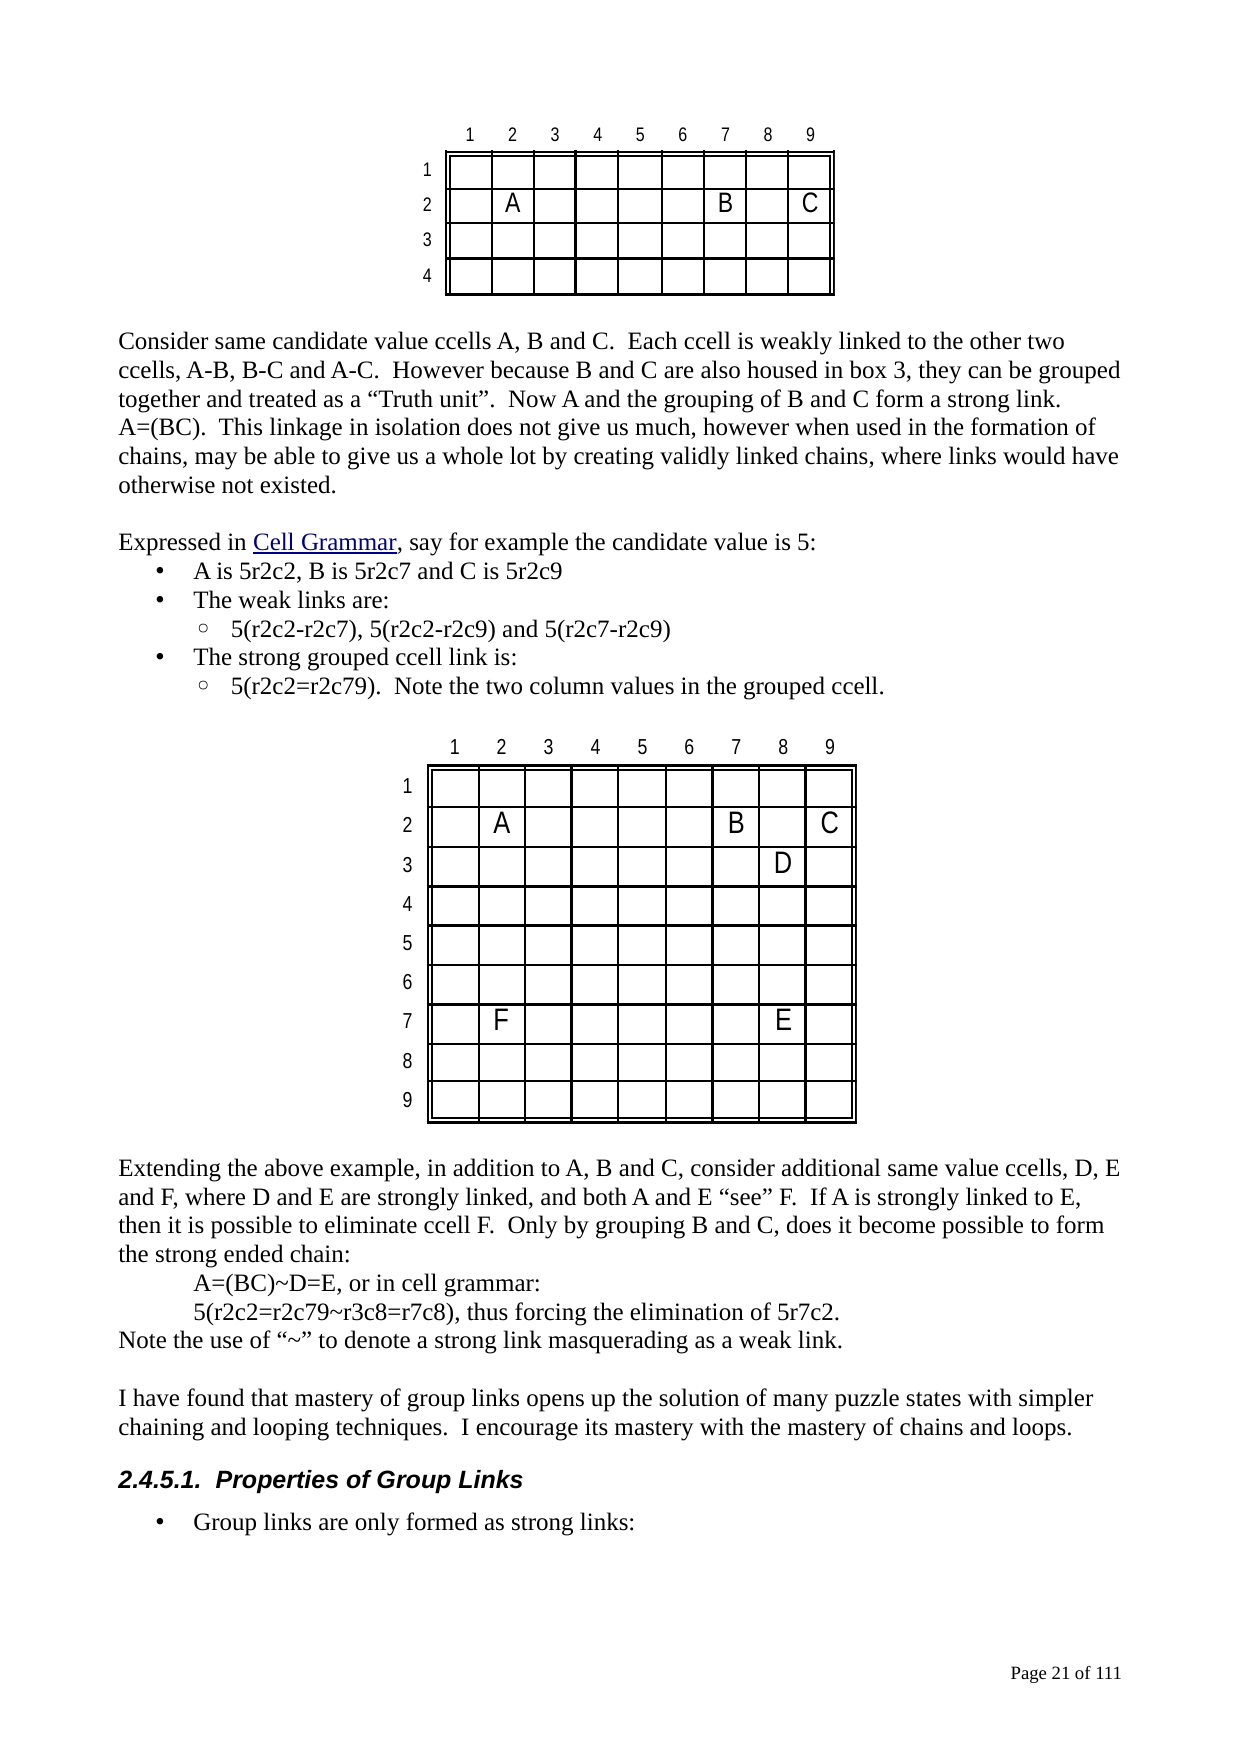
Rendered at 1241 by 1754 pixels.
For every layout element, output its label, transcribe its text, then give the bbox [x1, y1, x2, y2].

list Group links are only formed as strong links: [156, 1507, 1122, 1536]
text I have found that mastery of group links opens up the solution of many puzzle states with simpler chaining and looping techniques. I encourage its mastery with the mastery of chains and loops. [118, 1383, 1122, 1441]
text Note the use of “~” to denote a strong link masquerading as a weak link. [118, 1326, 1122, 1354]
list The strong grouped ccell link is: [156, 642, 1122, 671]
text Extending the above example, in addition to A, B and C, consider additional same value ccells, D, E and F, where D and E are strongly linked, and both A and E “see” F. If A is strongly linked to E, then it is possible to eliminate ccell F. Only by grouping B and C, does it become possible to form the strong ended chain: [118, 1153, 1122, 1268]
subtitle Properties of Group Links [118, 1466, 1122, 1494]
list The weak links are: [156, 585, 1122, 614]
text Consider same candidate value ccells A, B and C. Each ccell is weakly linked to the other two ccells, A-B, B-C and A-C. However because B and C are also housed in box 3, they can be grouped together and treated as a “Truth unit”. Now A and the grouping of B and C form a strong link. A=(BC). This linkage in isolation does not give us much, however when used in the formation of chains, may be able to give us a whole lot by creating validly linked chains, where links would have otherwise not existed. [118, 326, 1122, 499]
list A is 5r2c2, B is 5r2c7 and C is 5r2c9 [156, 556, 1122, 585]
text 5(r2c2=r2c79~r3c8=r7c8), thus forcing the elimination of 5r7c2. [118, 1297, 1122, 1326]
list 5(r2c2=r2c79). Note the two column values in the grouped ccell. [193, 671, 1122, 700]
text Expressed in Cell Grammar, say for example the candidate value is 5: [118, 527, 1122, 556]
list 5(r2c2-r2c7), 5(r2c2-r2c9) and 5(r2c7-r2c9) [193, 614, 1122, 642]
text A=(BC)~D=E, or in cell grammar: [118, 1268, 1122, 1297]
